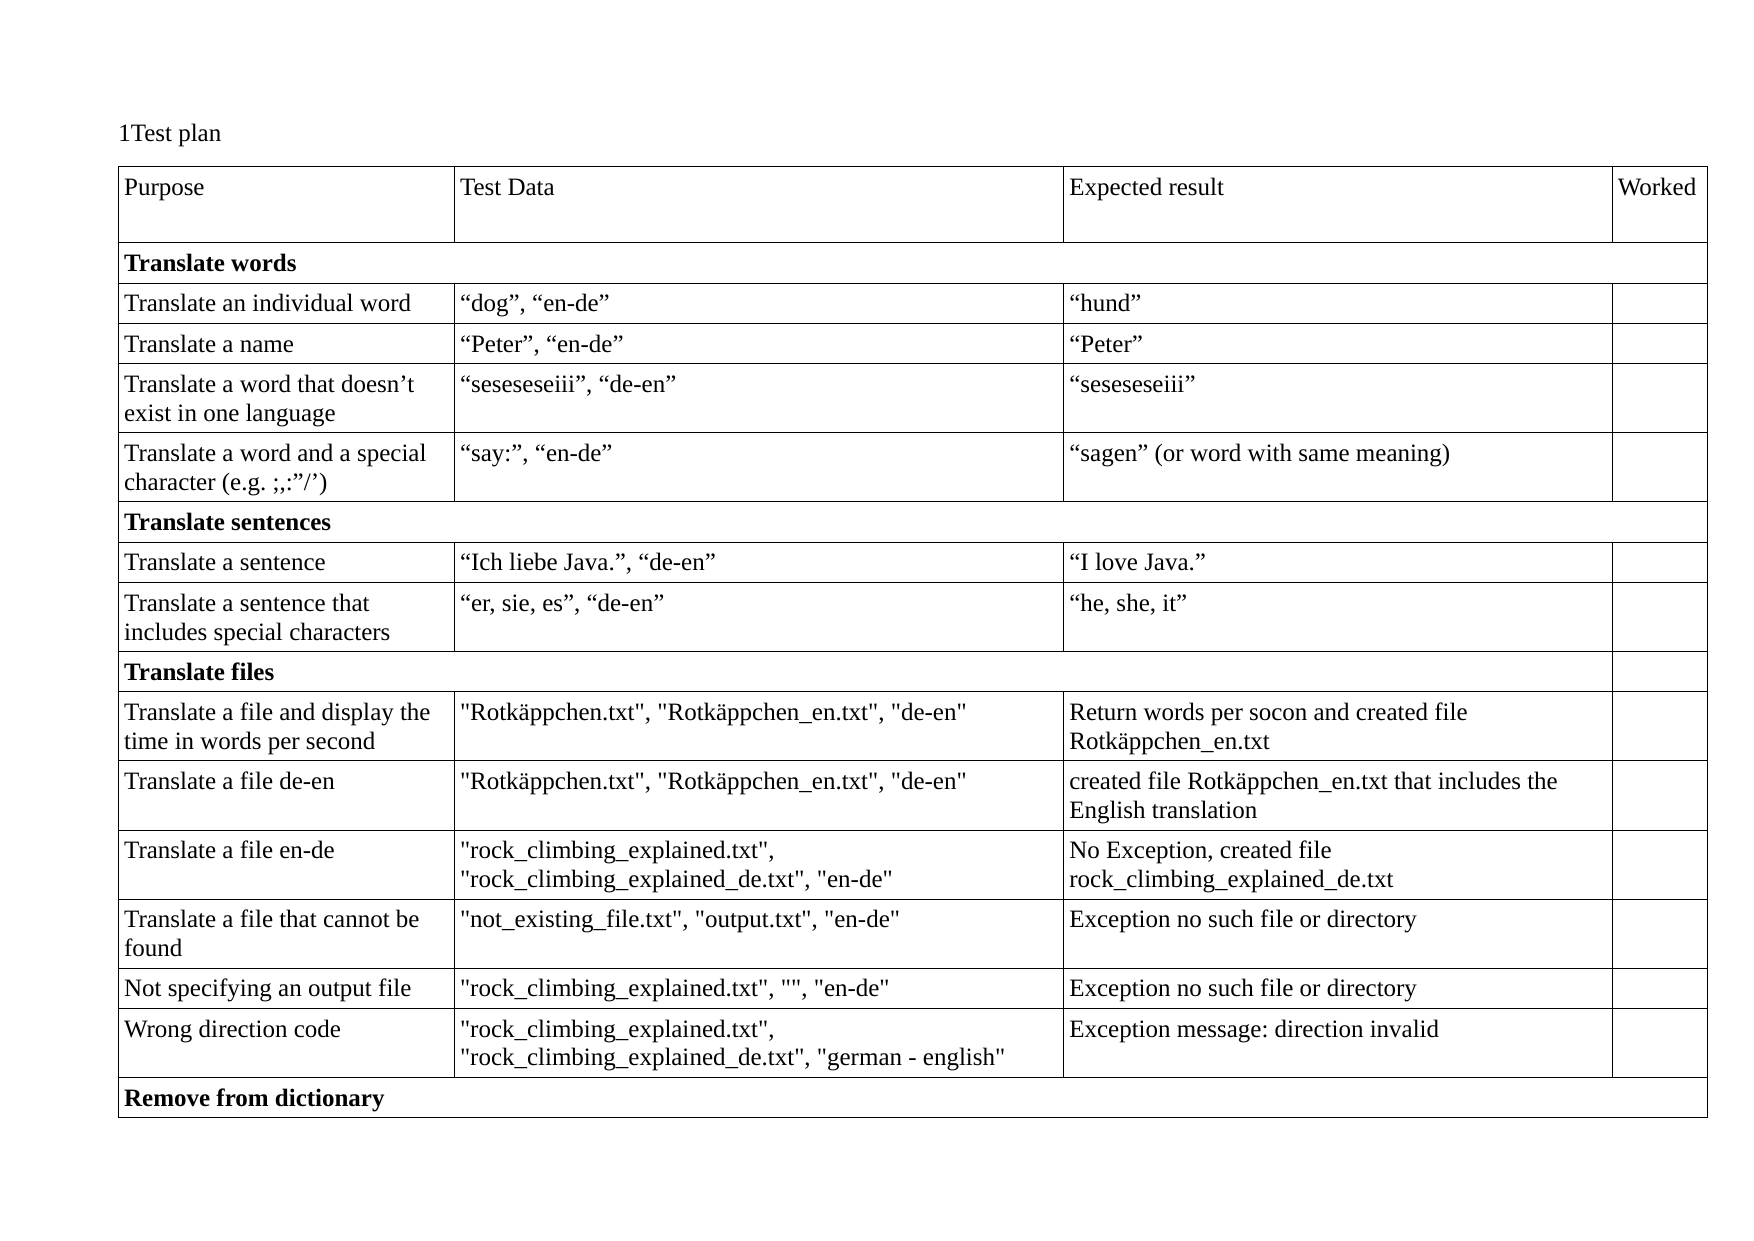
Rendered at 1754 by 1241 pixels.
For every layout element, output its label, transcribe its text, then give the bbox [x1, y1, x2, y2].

table_cell "Rotkäppchen.txt", "Rotkäppchen_en.txt", "de-en" [455, 692, 1063, 760]
table_cell Translate a sentence that includes special characters [119, 583, 454, 651]
table_cell [1613, 583, 1707, 651]
table_cell [1613, 692, 1707, 760]
table_cell “dog”, “en-de” [455, 284, 1063, 323]
table_cell Translate words [119, 243, 1707, 283]
table_cell “he, she, it” [1064, 583, 1612, 651]
table_cell Translate a sentence [119, 543, 454, 582]
table_cell Wrong direction code [119, 1009, 454, 1077]
table_cell Exception no such file or directory [1064, 900, 1612, 968]
table_header Expected result [1064, 167, 1612, 242]
table_cell [1613, 543, 1707, 582]
table_cell [1613, 1009, 1707, 1077]
table_cell Translate a word and a special character (e.g. ;,:”/’) [119, 433, 454, 501]
table_cell Translate an individual word [119, 284, 454, 323]
table_cell Translate files [119, 652, 1612, 691]
table_cell [1613, 652, 1707, 691]
table_cell “seseseseiii”, “de-en” [455, 364, 1063, 432]
table_cell Translate sentences [119, 502, 1707, 542]
table_cell Not specifying an output file [119, 969, 454, 1008]
table_cell "Rotkäppchen.txt", "Rotkäppchen_en.txt", "de-en" [455, 761, 1063, 829]
table_cell [1613, 969, 1707, 1008]
table_cell "not_existing_file.txt", "output.txt", "en-de" [455, 900, 1063, 968]
table_cell “say:”, “en-de” [455, 433, 1063, 501]
table_cell "rock_climbing_explained.txt", "", "en-de" [455, 969, 1063, 1008]
table_cell Translate a word that doesn’t exist in one language [119, 364, 454, 432]
table_cell [1613, 761, 1707, 829]
table_header Worked [1613, 167, 1707, 242]
table_cell “hund” [1064, 284, 1612, 323]
table_cell [1613, 324, 1707, 363]
table_cell “I love Java.” [1064, 543, 1612, 582]
table_cell [1613, 284, 1707, 323]
table_cell [1613, 831, 1707, 898]
table_header Test Data [455, 167, 1063, 242]
table_cell “Peter” [1064, 324, 1612, 363]
table_cell Translate a name [119, 324, 454, 363]
table_cell Return words per socon and created file Rotkäppchen_en.txt [1064, 692, 1612, 760]
table_cell "rock_climbing_explained.txt", "rock_climbing_explained_de.txt", "en-de" [455, 831, 1063, 898]
table_cell “seseseseiii” [1064, 364, 1612, 432]
table_header Purpose [119, 167, 454, 242]
table_cell Exception no such file or directory [1064, 969, 1612, 1008]
table_cell Translate a file and display the time in words per second [119, 692, 454, 760]
table_cell Translate a file de-en [119, 761, 454, 829]
table_cell [1613, 364, 1707, 432]
table_cell "rock_climbing_explained.txt", "rock_climbing_explained_de.txt", "german - english" [455, 1009, 1063, 1077]
table_cell No Exception, created file rock_climbing_explained_de.txt [1064, 831, 1612, 898]
table_cell [1613, 900, 1707, 968]
text 1Test plan [118, 118, 1636, 147]
table_cell Remove from dictionary [119, 1078, 1707, 1117]
table_cell “Peter”, “en-de” [455, 324, 1063, 363]
table_cell Translate a file en-de [119, 831, 454, 898]
table_cell “sagen” (or word with same meaning) [1064, 433, 1612, 501]
table_cell [1613, 433, 1707, 501]
table_cell Translate a file that cannot be found [119, 900, 454, 968]
table_cell Exception message: direction invalid [1064, 1009, 1612, 1077]
table_cell “Ich liebe Java.”, “de-en” [455, 543, 1063, 582]
table_cell “er, sie, es”, “de-en” [455, 583, 1063, 651]
table_cell created file Rotkäppchen_en.txt that includes the English translation [1064, 761, 1612, 829]
